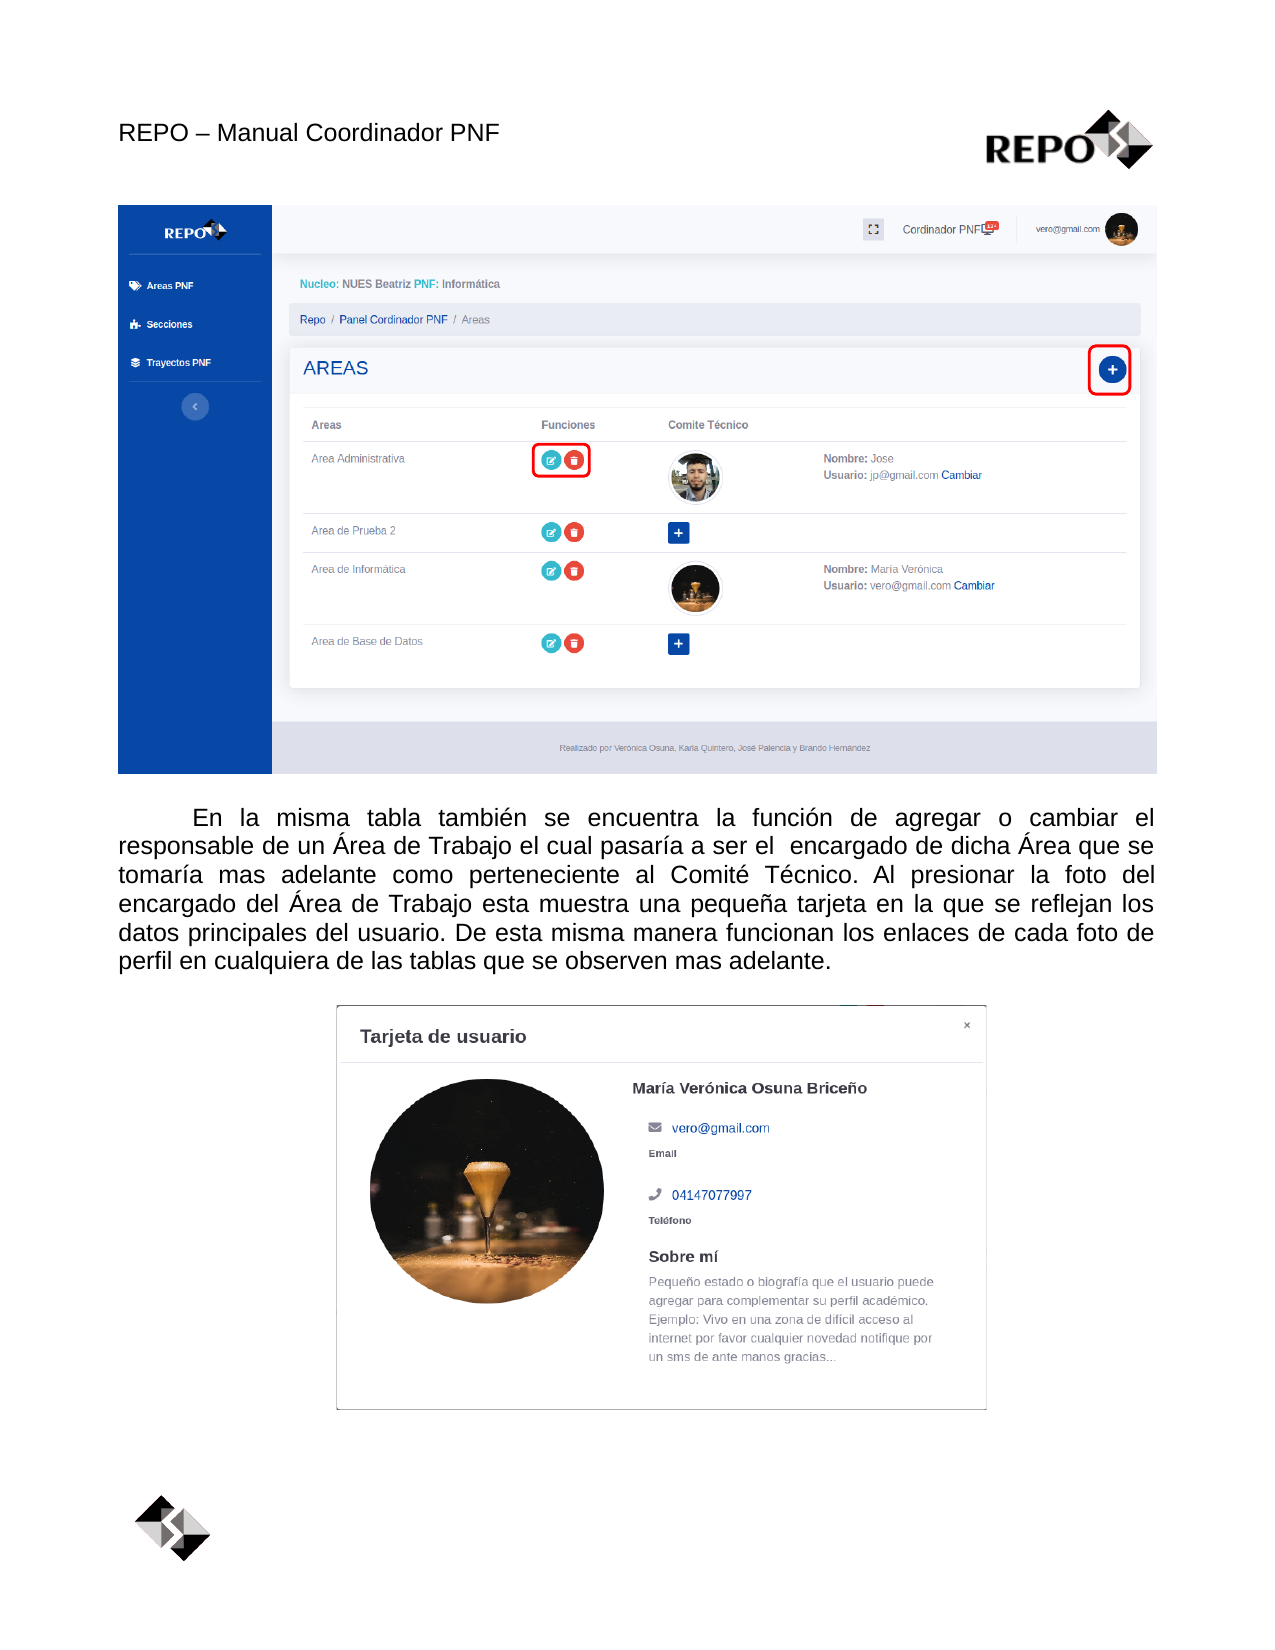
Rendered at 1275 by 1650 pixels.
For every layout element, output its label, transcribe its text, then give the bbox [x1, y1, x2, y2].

picture [118, 205, 1157, 774]
picture [976, 101, 1157, 178]
text En la misma tabla también se encuentra la función de agregar o cambiar el responsable de un Área de Trabajo el cual pasaría a ser el encargado de dicha Área que se tomaría mas adelante como perteneciente al Comité Técnico. Al presionar la foto del encargado del Área de Trabajo esta muestra una pequeña tarjeta en la que se reflejan los datos principales del usuario. De esta misma manera funcionan los enlaces de cada foto de perfil en cualquiera de las tablas que se observen mas adelante. [118, 803, 1157, 975]
picture [336, 1005, 987, 1410]
picture [132, 1491, 215, 1571]
